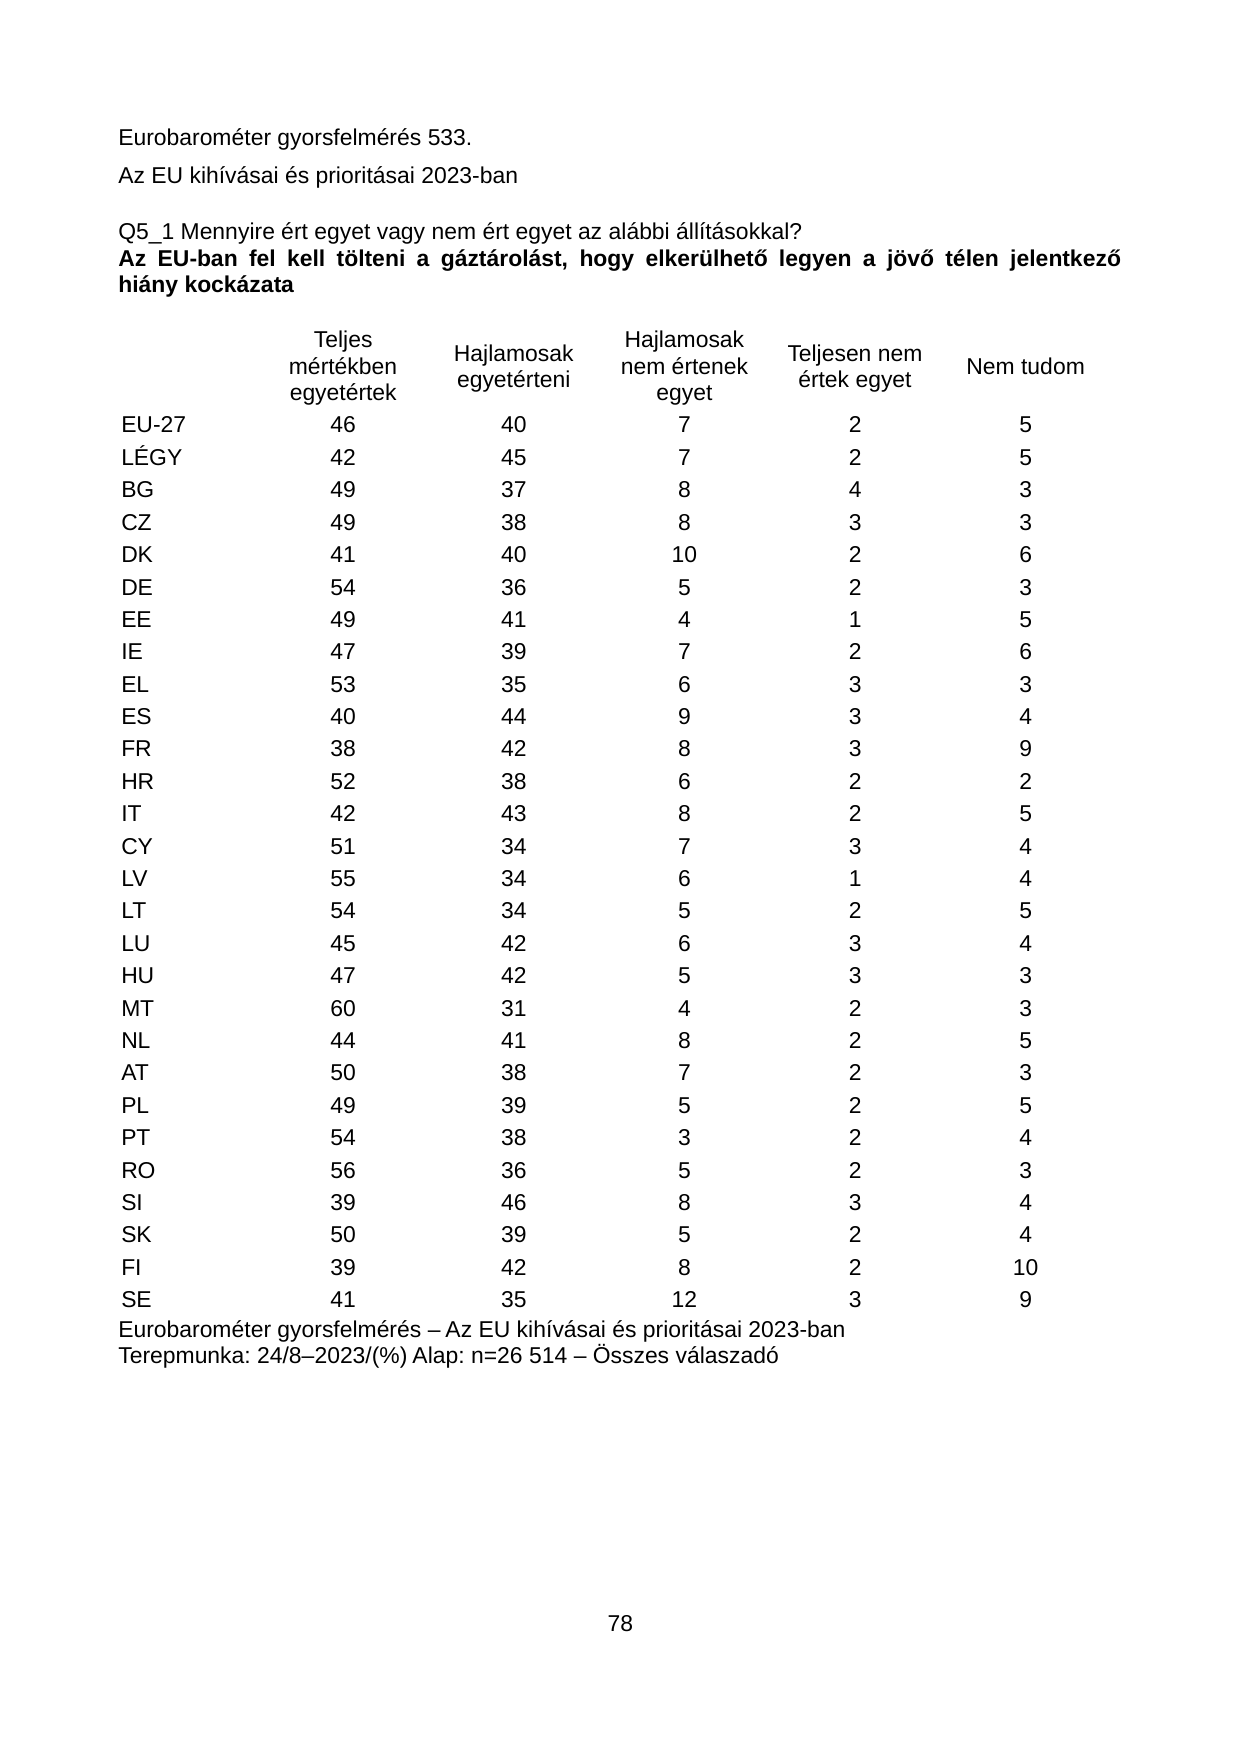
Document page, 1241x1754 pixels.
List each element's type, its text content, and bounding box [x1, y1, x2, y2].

table_cell 49 [258, 473, 428, 506]
table_cell 7 [599, 409, 769, 441]
table_cell 41 [428, 1024, 599, 1056]
table_cell 7 [599, 441, 769, 473]
table_cell 5 [940, 409, 1111, 441]
table_cell 39 [428, 635, 599, 668]
table_cell MT [118, 992, 258, 1024]
table_cell 3 [940, 668, 1111, 700]
table_cell 44 [258, 1024, 428, 1056]
table_cell 41 [428, 603, 599, 635]
table_cell 10 [599, 538, 769, 570]
table_cell 54 [258, 570, 428, 603]
table_cell 1 [770, 603, 940, 635]
table_cell 3 [940, 473, 1111, 506]
table_cell 54 [258, 1121, 428, 1153]
table_cell LÉGY [118, 441, 258, 473]
table_cell 56 [258, 1154, 428, 1186]
table_cell LV [118, 862, 258, 894]
table_cell 4 [940, 1121, 1111, 1153]
table_cell 50 [258, 1056, 428, 1089]
table_cell 3 [940, 570, 1111, 603]
table_cell 42 [428, 927, 599, 959]
table_header Nem tudom [940, 324, 1111, 408]
table_cell 35 [428, 668, 599, 700]
table_cell 9 [599, 700, 769, 732]
table_cell 2 [770, 409, 940, 441]
table_cell 1 [770, 862, 940, 894]
table_cell 46 [428, 1186, 599, 1218]
table_cell 2 [770, 635, 940, 668]
table_cell 5 [940, 797, 1111, 829]
table_cell 38 [428, 765, 599, 797]
table_cell LT [118, 894, 258, 927]
table_cell 3 [940, 506, 1111, 538]
table_cell 49 [258, 603, 428, 635]
table_header Teljesen nem értek egyet [770, 324, 940, 408]
table_cell 4 [940, 830, 1111, 862]
table_cell SK [118, 1218, 258, 1251]
table_cell 3 [940, 992, 1111, 1024]
table_cell 42 [428, 733, 599, 765]
table_cell 47 [258, 959, 428, 992]
table_cell 3 [770, 733, 940, 765]
table_cell 50 [258, 1218, 428, 1251]
table_cell PT [118, 1121, 258, 1153]
table_cell ES [118, 700, 258, 732]
text Eurobarométer gyorsfelmérés – Az EU kihívásai és prioritásai 2023-ban [118, 1316, 1122, 1342]
table_cell 2 [770, 1121, 940, 1153]
table_cell 4 [940, 927, 1111, 959]
table_cell 4 [599, 603, 769, 635]
table_cell 8 [599, 1024, 769, 1056]
table_cell 2 [770, 1056, 940, 1089]
table_cell FR [118, 733, 258, 765]
table_cell 2 [770, 992, 940, 1024]
table_cell EU-27 [118, 409, 258, 441]
table_cell 7 [599, 1056, 769, 1089]
table_cell 2 [770, 894, 940, 927]
table_cell 34 [428, 862, 599, 894]
table_cell 4 [940, 1218, 1111, 1251]
table_cell DE [118, 570, 258, 603]
table_cell 2 [770, 1024, 940, 1056]
table_cell 38 [428, 1121, 599, 1153]
table_cell CY [118, 830, 258, 862]
table_cell 2 [770, 1154, 940, 1186]
table_cell 5 [940, 894, 1111, 927]
table_cell 2 [770, 765, 940, 797]
table_cell 43 [428, 797, 599, 829]
table_cell 2 [770, 1251, 940, 1283]
text Q5_1 Mennyire ért egyet vagy nem ért egyet az alábbi állításokkal? [118, 218, 1122, 244]
table_cell 5 [940, 441, 1111, 473]
table_cell 51 [258, 830, 428, 862]
table_cell 6 [599, 927, 769, 959]
table_cell 42 [428, 1251, 599, 1283]
table_cell 36 [428, 1154, 599, 1186]
table_cell 52 [258, 765, 428, 797]
table_header Hajlamosak egyetérteni [428, 324, 599, 408]
table_cell 34 [428, 830, 599, 862]
table_cell 10 [940, 1251, 1111, 1283]
table_cell PL [118, 1089, 258, 1121]
table_cell 8 [599, 506, 769, 538]
table_cell 55 [258, 862, 428, 894]
table_cell 3 [770, 959, 940, 992]
table_cell 41 [258, 1283, 428, 1316]
table_cell 6 [940, 635, 1111, 668]
table_cell 3 [770, 506, 940, 538]
table_cell CZ [118, 506, 258, 538]
table_cell 3 [940, 1056, 1111, 1089]
table_cell 39 [428, 1089, 599, 1121]
table_cell SI [118, 1186, 258, 1218]
table_cell DK [118, 538, 258, 570]
table_cell 39 [258, 1186, 428, 1218]
table_cell 38 [428, 506, 599, 538]
table_cell 42 [258, 797, 428, 829]
table_cell 47 [258, 635, 428, 668]
text Az EU-ban fel kell tölteni a gáztárolást, hogy elkerülhető legyen a jövő télen jelentkező hiány kockázata [118, 244, 1122, 297]
table_cell 39 [258, 1251, 428, 1283]
table_cell 4 [599, 992, 769, 1024]
table_cell 6 [599, 765, 769, 797]
table_cell 3 [770, 830, 940, 862]
table_cell 5 [599, 894, 769, 927]
table_cell 3 [770, 1283, 940, 1316]
table_cell NL [118, 1024, 258, 1056]
table_cell 3 [940, 959, 1111, 992]
table_cell 3 [770, 927, 940, 959]
table_cell 40 [428, 538, 599, 570]
table_cell SE [118, 1283, 258, 1316]
table_cell 2 [770, 538, 940, 570]
table_cell 40 [258, 700, 428, 732]
table_cell HR [118, 765, 258, 797]
table_cell 46 [258, 409, 428, 441]
table_cell 5 [599, 1218, 769, 1251]
table_cell LU [118, 927, 258, 959]
table_cell 5 [599, 570, 769, 603]
table_cell 60 [258, 992, 428, 1024]
table_cell 3 [770, 668, 940, 700]
table_header [118, 324, 258, 408]
table_cell 3 [599, 1121, 769, 1153]
text Terepmunka: 24/8–2023/(%) Alap: n=26 514 – Összes válaszadó [118, 1342, 1122, 1368]
table_cell 3 [770, 1186, 940, 1218]
table_cell 2 [940, 765, 1111, 797]
table_cell 7 [599, 830, 769, 862]
table_header Hajlamosak nem értenek egyet [599, 324, 769, 408]
table_cell BG [118, 473, 258, 506]
table_cell 4 [770, 473, 940, 506]
table_cell 2 [770, 1089, 940, 1121]
table_cell 4 [940, 700, 1111, 732]
table_cell 5 [599, 959, 769, 992]
table_cell EE [118, 603, 258, 635]
table_cell 3 [770, 700, 940, 732]
table_cell 39 [428, 1218, 599, 1251]
table_cell 42 [428, 959, 599, 992]
table_cell EL [118, 668, 258, 700]
table_cell 36 [428, 570, 599, 603]
table_cell 8 [599, 733, 769, 765]
table_cell 8 [599, 473, 769, 506]
table_cell 38 [258, 733, 428, 765]
table_cell 49 [258, 506, 428, 538]
table_cell 35 [428, 1283, 599, 1316]
table_cell 7 [599, 635, 769, 668]
table_cell 8 [599, 797, 769, 829]
table_cell 4 [940, 862, 1111, 894]
table_cell 41 [258, 538, 428, 570]
table_cell 45 [258, 927, 428, 959]
table_cell 8 [599, 1186, 769, 1218]
table_header Teljes mértékben egyetértek [258, 324, 428, 408]
table_cell 53 [258, 668, 428, 700]
table_cell 49 [258, 1089, 428, 1121]
table_cell 44 [428, 700, 599, 732]
table_cell 2 [770, 1218, 940, 1251]
table_cell 5 [599, 1089, 769, 1121]
table_cell 2 [770, 797, 940, 829]
table_cell 8 [599, 1251, 769, 1283]
table_cell 38 [428, 1056, 599, 1089]
table_cell 37 [428, 473, 599, 506]
table_cell 6 [599, 862, 769, 894]
table_cell 3 [940, 1154, 1111, 1186]
table_cell 9 [940, 1283, 1111, 1316]
table_cell 34 [428, 894, 599, 927]
table_cell 2 [770, 441, 940, 473]
table_cell 5 [940, 1024, 1111, 1056]
table_cell 45 [428, 441, 599, 473]
table_cell 12 [599, 1283, 769, 1316]
table_cell 4 [940, 1186, 1111, 1218]
table_cell 2 [770, 570, 940, 603]
table_cell IT [118, 797, 258, 829]
table_cell 6 [599, 668, 769, 700]
table_cell 40 [428, 409, 599, 441]
table_cell RO [118, 1154, 258, 1186]
table_cell 6 [940, 538, 1111, 570]
table_cell 9 [940, 733, 1111, 765]
table_cell 5 [599, 1154, 769, 1186]
table_cell HU [118, 959, 258, 992]
table_cell IE [118, 635, 258, 668]
table_cell 5 [940, 603, 1111, 635]
table_cell 31 [428, 992, 599, 1024]
table_cell 54 [258, 894, 428, 927]
table_cell AT [118, 1056, 258, 1089]
table_cell 42 [258, 441, 428, 473]
table_cell FI [118, 1251, 258, 1283]
table_cell 5 [940, 1089, 1111, 1121]
